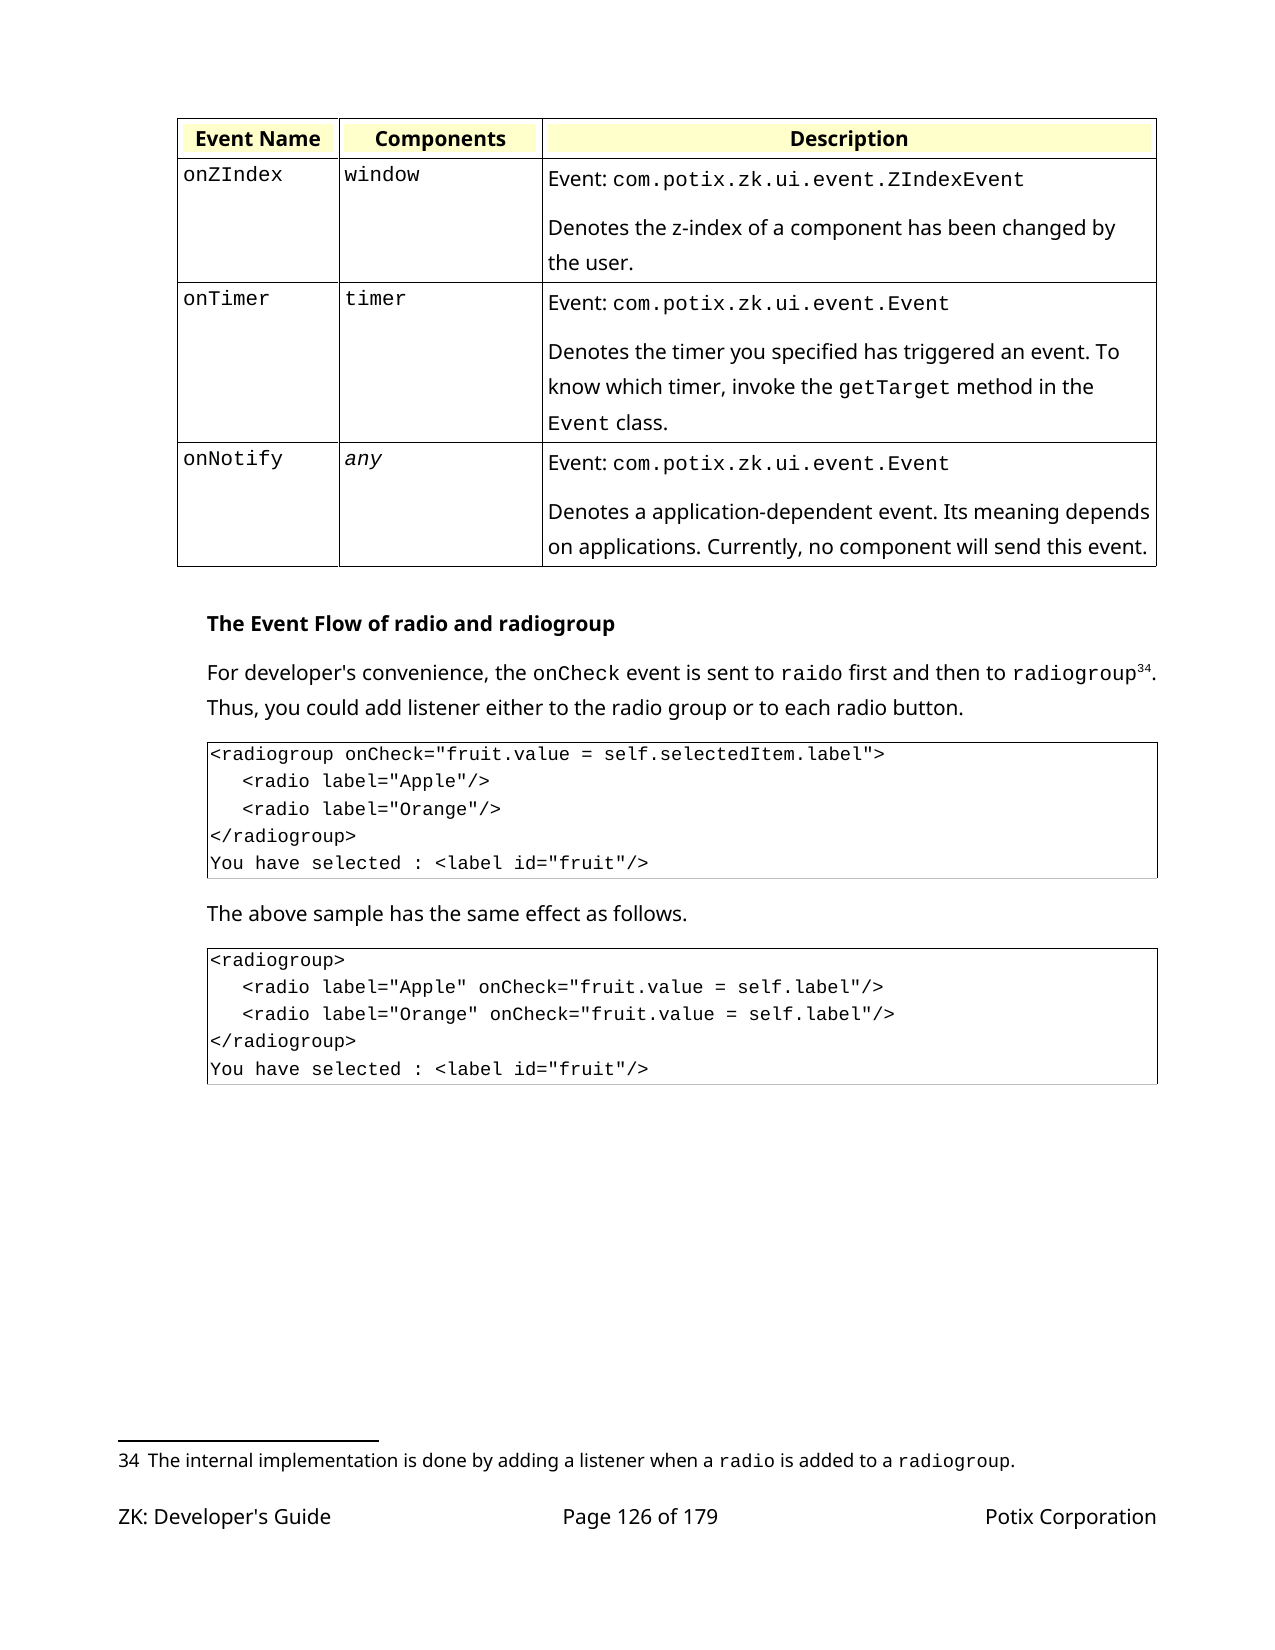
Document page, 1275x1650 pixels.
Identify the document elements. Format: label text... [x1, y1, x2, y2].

table_header Description [543, 119, 1156, 158]
text </radiogroup> [208, 1029, 1157, 1053]
table_cell onZIndex [178, 159, 338, 282]
table_cell timer [340, 283, 542, 442]
table_cell onNotify [178, 443, 338, 566]
table_cell any [340, 443, 542, 566]
text You have selected : <label id="fruit"/> [208, 1056, 1157, 1084]
text <radio label="Apple"/> [208, 769, 1157, 793]
table_header Event Name [178, 119, 338, 158]
table_cell window [340, 159, 542, 282]
text You have selected : <label id="fruit"/> [208, 851, 1157, 878]
text The internal implementation is done by adding a listener when a radio is added to a radiogroup. [118, 1447, 1157, 1473]
table_cell Event: com.potix.zk.ui.event.Event Denotes the timer you specified has triggered an event. To know which timer, invoke the getTarget method in the Event class. [543, 283, 1156, 442]
table_cell onTimer [178, 283, 338, 442]
text The above sample has the same effect as follows. [207, 899, 1157, 927]
table_cell Event: com.potix.zk.ui.event.Event Denotes a application-dependent event. Its meaning depends on applications. Currently, no component will send this event. [543, 443, 1156, 566]
table_cell Event: com.potix.zk.ui.event.ZIndexEvent Denotes the z-index of a component has been changed by the user. [543, 159, 1156, 282]
text </radiogroup> [208, 824, 1157, 848]
text <radio label="Orange"/> [208, 796, 1157, 821]
table_header Components [340, 119, 542, 158]
text For developer's convenience, the onCheck event is sent to raido first and then to radiogroup. Thus, you could add listener either to the radio group or to each radio button. [207, 658, 1157, 721]
text <radiogroup> [208, 949, 1157, 972]
text <radio label="Orange" onCheck="fruit.value = self.label"/> [208, 1002, 1157, 1026]
text <radio label="Apple" onCheck="fruit.value = self.label"/> [208, 975, 1157, 999]
subtitle The Event Flow of radio and radiogroup [207, 609, 1157, 637]
text <radiogroup onCheck="fruit.value = self.selectedItem.label"> [208, 743, 1157, 766]
